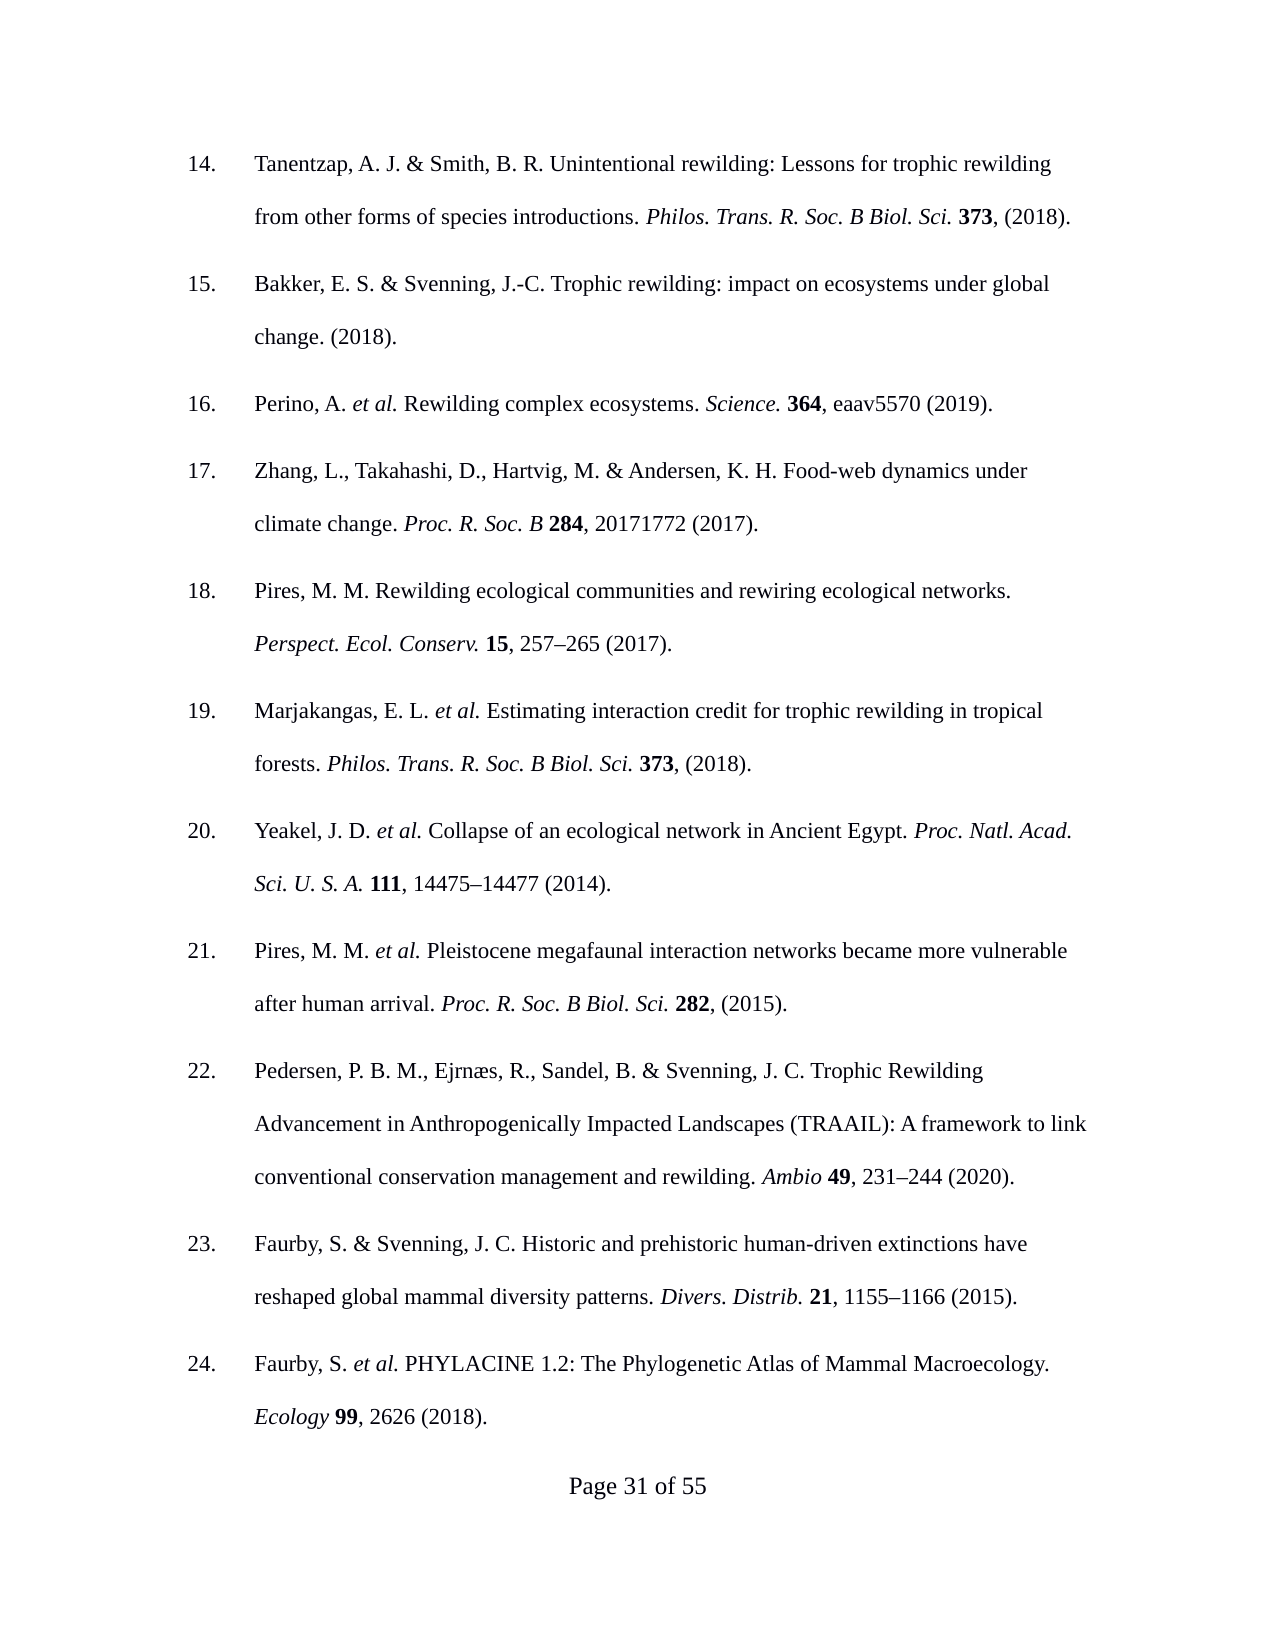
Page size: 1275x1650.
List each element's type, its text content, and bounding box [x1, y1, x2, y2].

text 18. Pires, M. M. Rewilding ecological communities and rewiring ecological networks. Perspect. Ecol. Conserv. 15, 257–265 (2017). [187, 577, 1087, 656]
text 17. Zhang, L., Takahashi, D., Hartvig, M. & Andersen, K. H. Food-web dynamics under climate change. Proc. R. Soc. B 284, 20171772 (2017). [187, 457, 1087, 536]
text 15. Bakker, E. S. & Svenning, J.-C. Trophic rewilding: impact on ecosystems under global change. (2018). [187, 270, 1087, 349]
text 21. Pires, M. M. et al. Pleistocene megafaunal interaction networks became more vulnerable after human arrival. Proc. R. Soc. B Biol. Sci. 282, (2015). [187, 937, 1087, 1016]
text 23. Faurby, S. & Svenning, J. C. Historic and prehistoric human-driven extinctions have reshaped global mammal diversity patterns. Divers. Distrib. 21, 1155–1166 (2015). [187, 1230, 1087, 1309]
text 14. Tanentzap, A. J. & Smith, B. R. Unintentional rewilding: Lessons for trophic rewilding from other forms of species introductions. Philos. Trans. R. Soc. B Biol. Sci. 373, (2018). [187, 150, 1087, 229]
text 19. Marjakangas, E. L. et al. Estimating interaction credit for trophic rewilding in tropical forests. Philos. Trans. R. Soc. B Biol. Sci. 373, (2018). [187, 697, 1087, 776]
text 16. Perino, A. et al. Rewilding complex ecosystems. Science. 364, eaav5570 (2019). [187, 390, 1087, 416]
text 20. Yeakel, J. D. et al. Collapse of an ecological network in Ancient Egypt. Proc. Natl. Acad. Sci. U. S. A. 111, 14475–14477 (2014). [187, 817, 1087, 896]
text 22. Pedersen, P. B. M., Ejrnæs, R., Sandel, B. & Svenning, J. C. Trophic Rewilding Advancement in Anthropogenically Impacted Landscapes (TRAAIL): A framework to link conventional conservation management and rewilding. Ambio 49, 231–244 (2020). [187, 1057, 1087, 1189]
text 24. Faurby, S. et al. PHYLACINE 1.2: The Phylogenetic Atlas of Mammal Macroecology. Ecology 99, 2626 (2018). [187, 1350, 1087, 1429]
